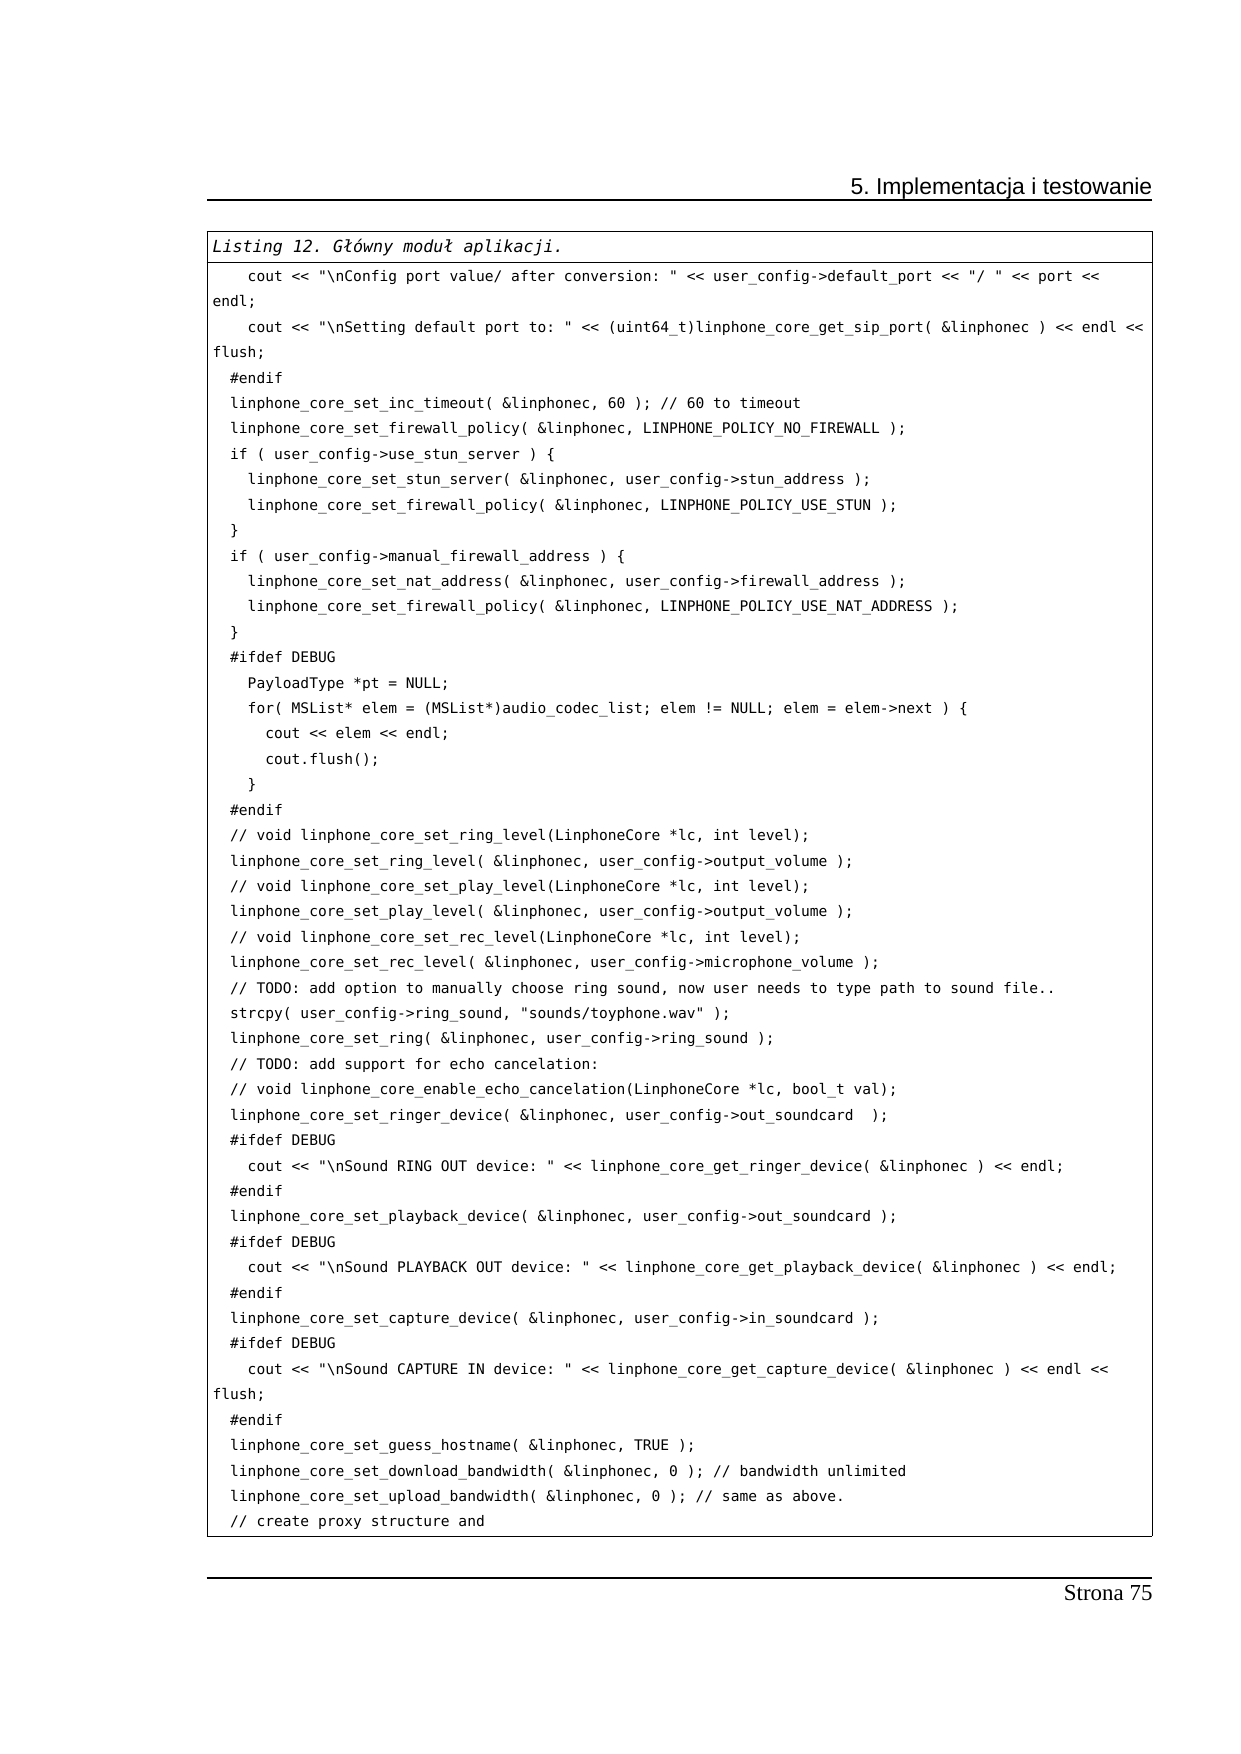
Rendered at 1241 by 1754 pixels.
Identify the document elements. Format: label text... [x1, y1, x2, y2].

table_cell cout << "\nConfig port value/ after conversion: " << user_config->default_port << "/ " << port << endl; cout << "\nSetting default port to: " << (uint64_t)linphone_core_get_sip_port( &linphonec ) << endl << flush; #endif linphone_core_set_inc_timeout( &linphonec, 60 ); // 60 to timeout linphone_core_set_firewall_policy( &linphonec, LINPHONE_POLICY_NO_FIREWALL ); if ( user_config->use_stun_server ) { linphone_core_set_stun_server( &linphonec, user_config->stun_address ); linphone_core_set_firewall_policy( &linphonec, LINPHONE_POLICY_USE_STUN ); } if ( user_config->manual_firewall_address ) { linphone_core_set_nat_address( &linphonec, user_config->firewall_address ); linphone_core_set_firewall_policy( &linphonec, LINPHONE_POLICY_USE_NAT_ADDRESS ); } #ifdef DEBUG PayloadType *pt = NULL; for( MSList* elem = (MSList*)audio_codec_list; elem != NULL; elem = elem->next ) { cout << elem << endl; cout.flush(); } #endif // void linphone_core_set_ring_level(LinphoneCore *lc, int level); linphone_core_set_ring_level( &linphonec, user_config->output_volume ); // void linphone_core_set_play_level(LinphoneCore *lc, int level); linphone_core_set_play_level( &linphonec, user_config->output_volume ); // void linphone_core_set_rec_level(LinphoneCore *lc, int level); linphone_core_set_rec_level( &linphonec, user_config->microphone_volume ); // TODO: add option to manually choose ring sound, now user needs to type path to sound file.. strcpy( user_config->ring_sound, "sounds/toyphone.wav" ); linphone_core_set_ring( &linphonec, user_config->ring_sound ); // TODO: add support for echo cancelation: // void linphone_core_enable_echo_cancelation(LinphoneCore *lc, bool_t val); linphone_core_set_ringer_device( &linphonec, user_config->out_soundcard ); #ifdef DEBUG cout << "\nSound RING OUT device: " << linphone_core_get_ringer_device( &linphonec ) << endl; #endif linphone_core_set_playback_device( &linphonec, user_config->out_soundcard ); #ifdef DEBUG cout << "\nSound PLAYBACK OUT device: " << linphone_core_get_playback_device( &linphonec ) << endl; #endif linphone_core_set_capture_device( &linphonec, user_config->in_soundcard ); #ifdef DEBUG cout << "\nSound CAPTURE IN device: " << linphone_core_get_capture_device( &linphonec ) << endl << flush; #endif linphone_core_set_guess_hostname( &linphonec, TRUE ); linphone_core_set_download_bandwidth( &linphonec, 0 ); // bandwidth unlimited linphone_core_set_upload_bandwidth( &linphonec, 0 ); // same as above. // create proxy structure and [208, 263, 1152, 1536]
table_header Listing 12. Główny moduł aplikacji. [208, 232, 1152, 262]
